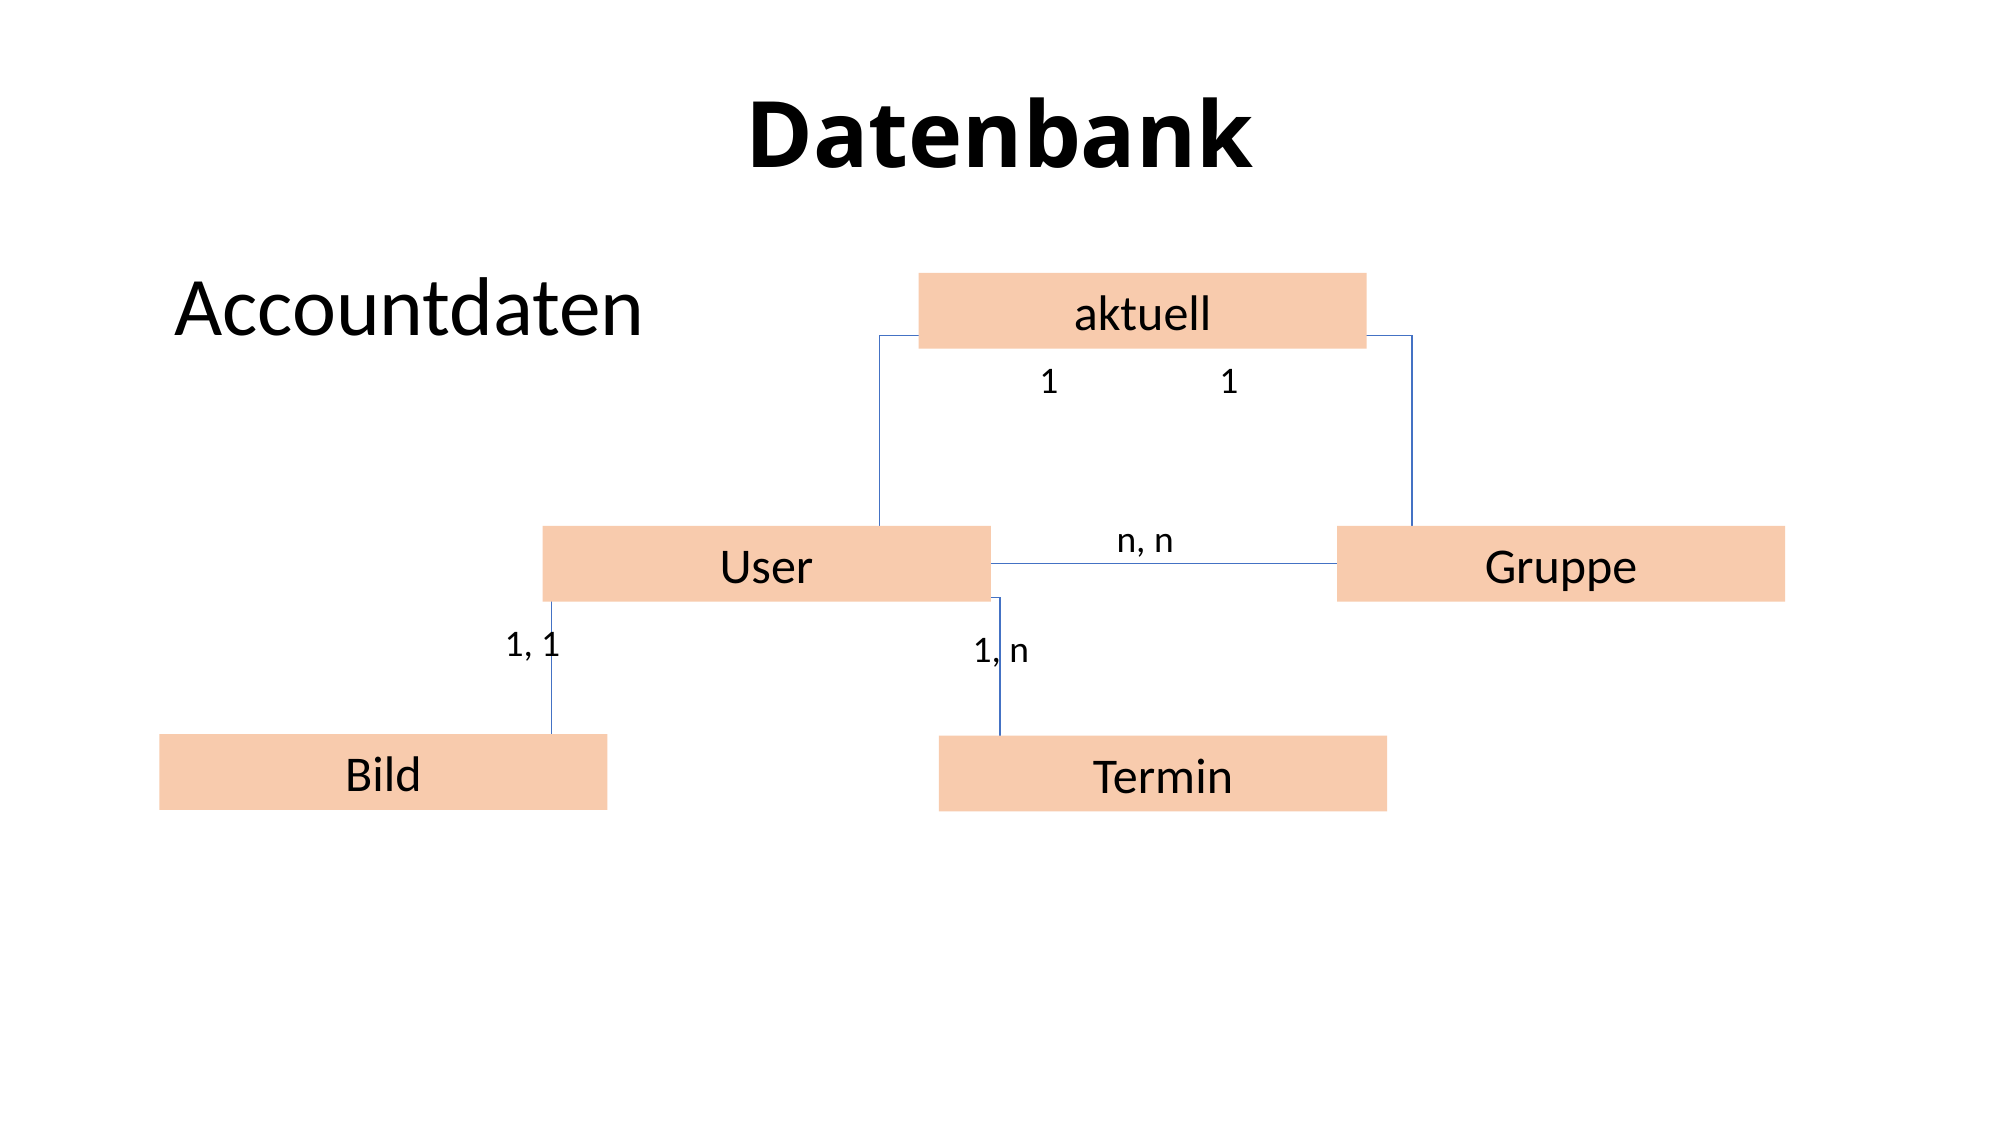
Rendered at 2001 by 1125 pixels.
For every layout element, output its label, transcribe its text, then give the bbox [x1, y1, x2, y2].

text_box Termin [938, 735, 1388, 812]
text_box aktuell [918, 272, 1367, 349]
text_box 1, 1 [475, 611, 589, 672]
text_box User [542, 525, 991, 602]
text_box 1, n [938, 617, 1063, 678]
text_box 1 1 [1024, 348, 1261, 410]
text_box Gruppe [1337, 525, 1786, 602]
text_box Accountdaten [159, 245, 697, 362]
text_box n, n [1083, 507, 1208, 569]
text_box Bild [159, 734, 608, 810]
title Datenbank [137, 59, 1863, 216]
